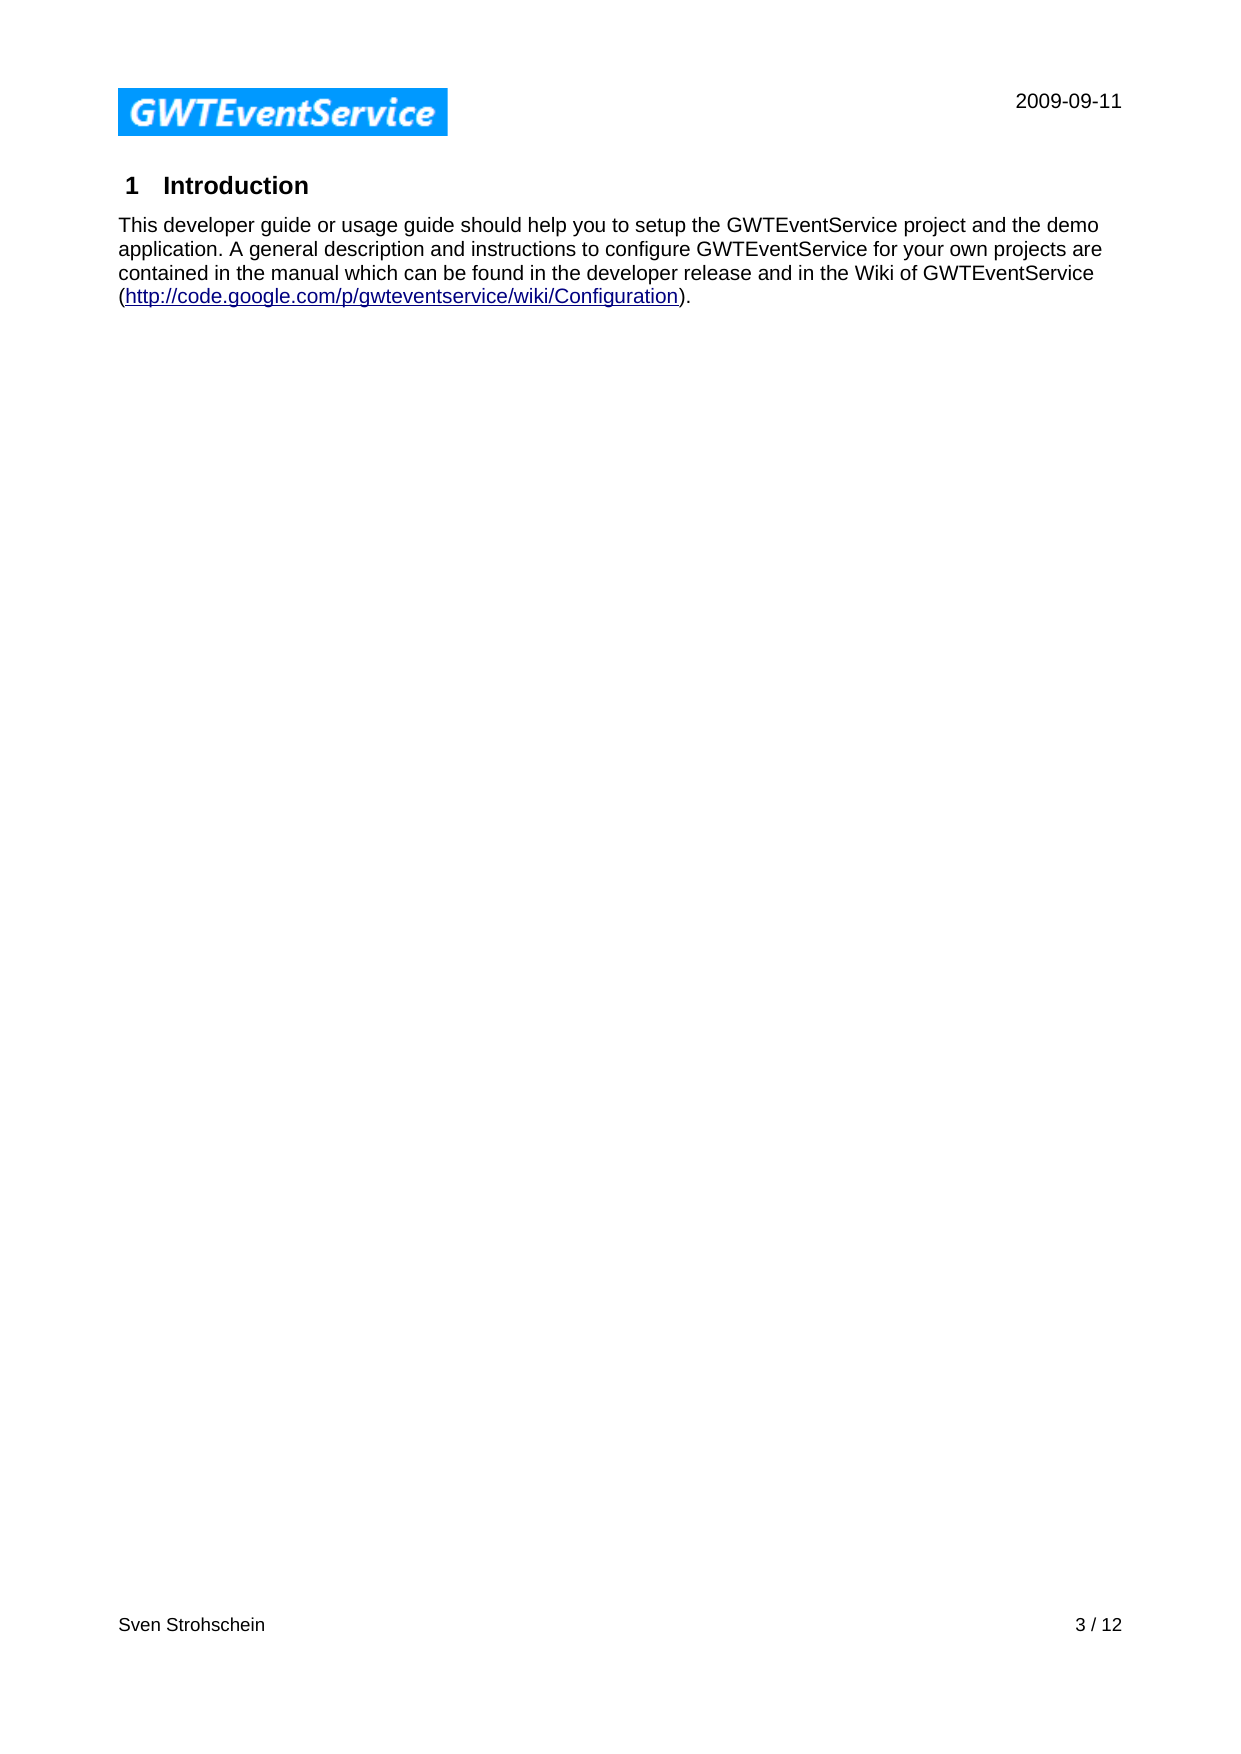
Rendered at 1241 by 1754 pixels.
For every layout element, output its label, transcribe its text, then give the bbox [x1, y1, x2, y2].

text This developer guide or usage guide should help you to setup the GWTEventService project and the demo application. A general description and instructions to configure GWTEventService for your own projects are contained in the manual which can be found in the developer release and in the Wiki of GWTEventService (http://code.google.com/p/gwteventservice/wiki/Configuration). [118, 212, 1122, 308]
picture [118, 88, 448, 136]
subtitle Introduction [118, 171, 1122, 200]
